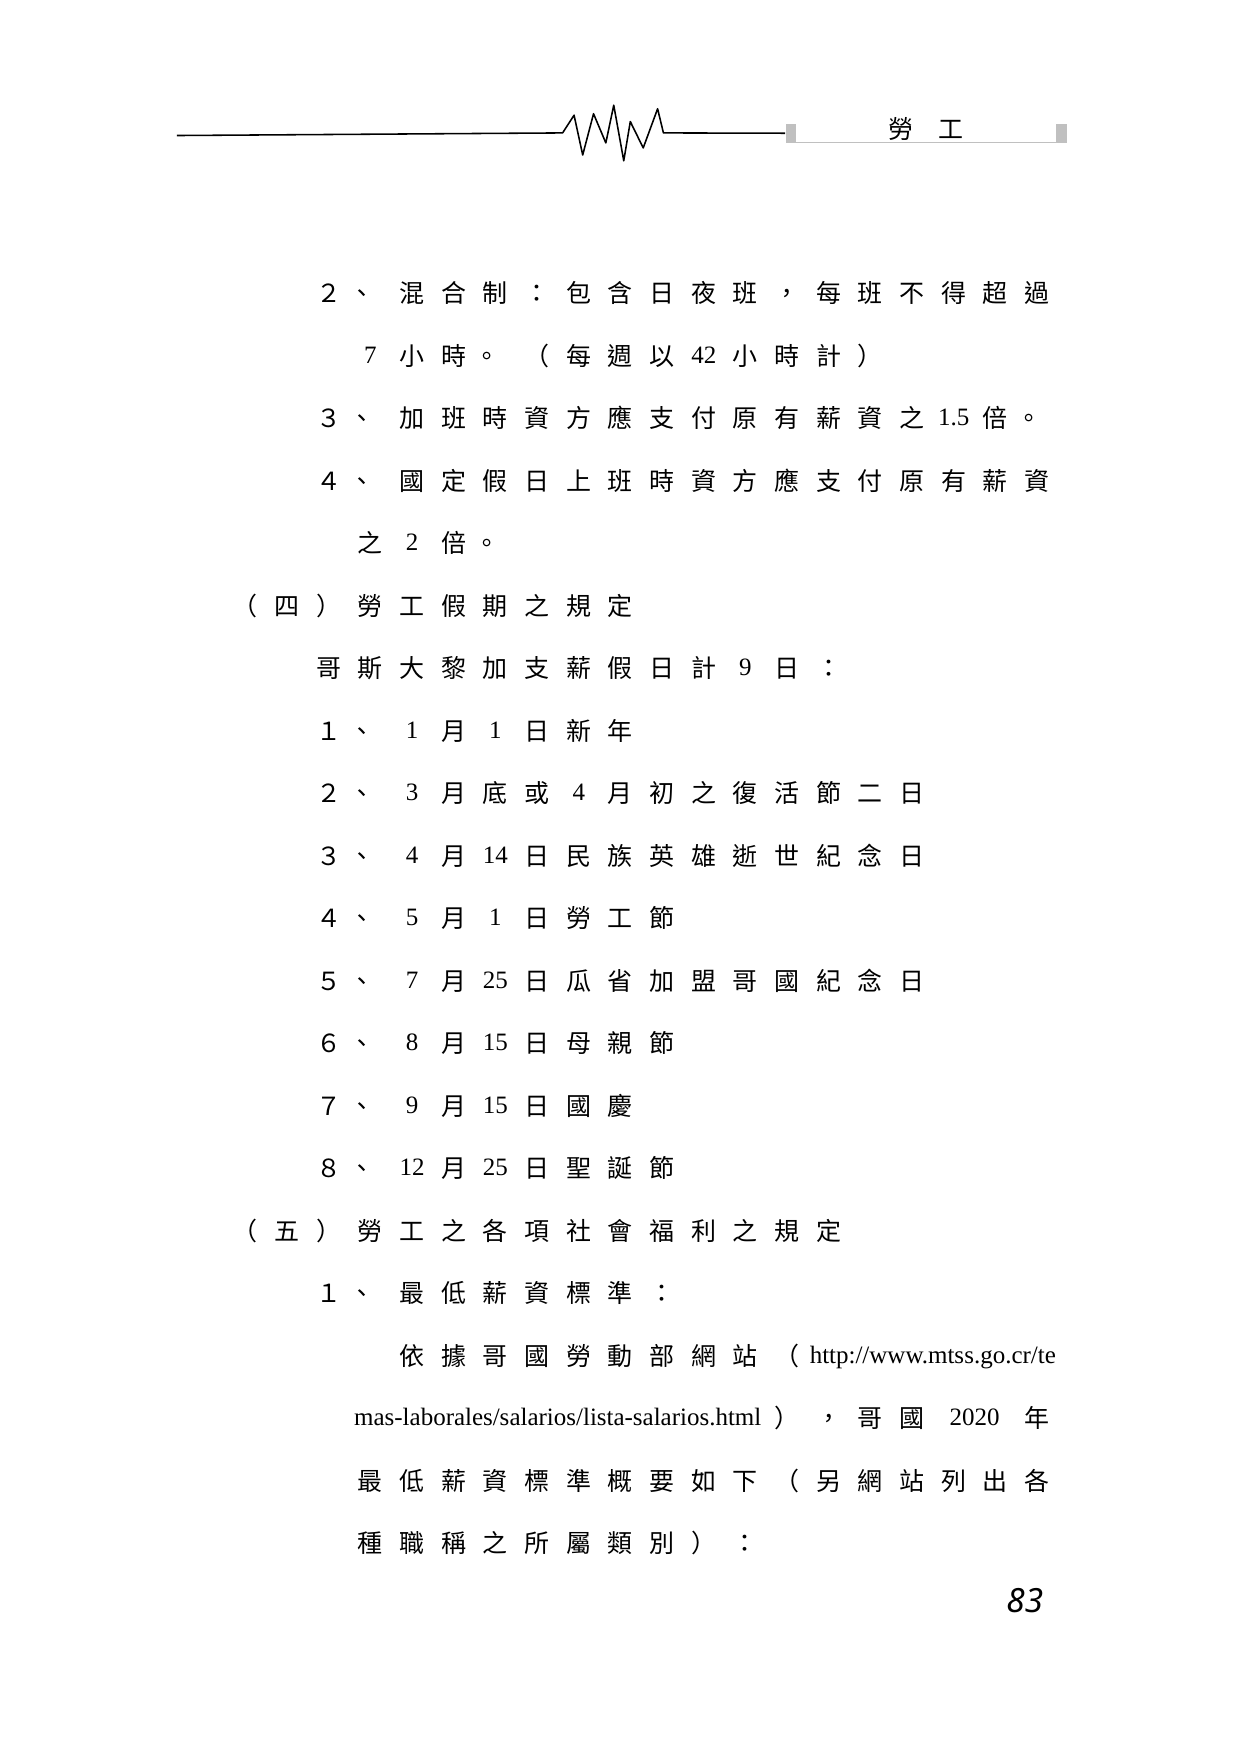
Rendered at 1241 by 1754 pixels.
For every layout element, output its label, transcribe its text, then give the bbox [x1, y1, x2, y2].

text 依據哥國勞動部網站（http://www.mtss.go.cr/temas-laborales/salarios/lista-salarios.html），哥國2020年最低薪資標準概要如下（另網站列出各種職稱之所屬類別）： [330, 1313, 1058, 1563]
text ７、9月15日國慶 [281, 1063, 1058, 1125]
text ２、3月底或4月初之復活節二日 [281, 750, 1058, 813]
text ４、國定假日上班時資方應支付原有薪資之2倍。 [281, 438, 1058, 563]
text １、最低薪資標準： [281, 1250, 1058, 1313]
text ５、7月25日瓜省加盟哥國紀念日 [281, 938, 1058, 1000]
text 哥斯大黎加支薪假日計9日： [281, 625, 1058, 688]
text ６、8月15日母親節 [281, 1000, 1058, 1063]
text ８、12月25日聖誕節 [281, 1125, 1058, 1188]
text ４、5月1日勞工節 [281, 875, 1058, 938]
text ２、混合制：包含日夜班，每班不得超過7小時。（每週以42小時計） [281, 250, 1058, 375]
text １、1月1日新年 [281, 688, 1058, 750]
text （五）勞工之各項社會福利之規定 [207, 1188, 1058, 1250]
text （四）勞工假期之規定 [207, 563, 1058, 625]
text ３、4月14日民族英雄逝世紀念日 [281, 813, 1058, 875]
text ３、加班時資方應支付原有薪資之1.5倍。 [281, 375, 1058, 438]
